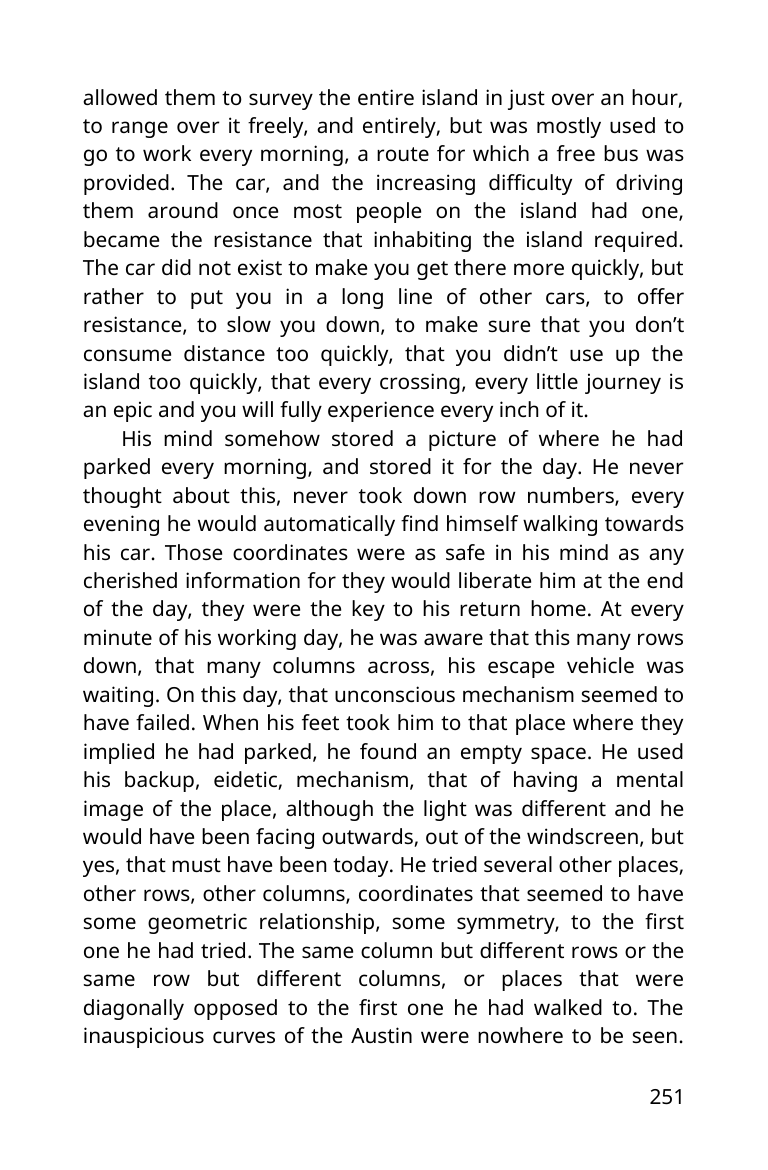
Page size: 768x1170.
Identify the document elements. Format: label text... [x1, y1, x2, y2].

text allowed them to survey the entire island in just over an hour, to range over it freely, and entirely, but was mostly used to go to work every morning, a route for which a free bus was provided. The car, and the increasing difficulty of driving them around once most people on the island had one, became the resistance that inhabiting the island required. The car did not exist to make you get there more quickly, but rather to put you in a long line of other cars, to offer resistance, to slow you down, to make sure that you don’t consume distance too quickly, that you didn’t use up the island too quickly, that every crossing, every little journey is an epic and you will fully experience every inch of it. [83, 83, 685, 424]
text His mind somehow stored a picture of where he had parked every morning, and stored it for the day. He never thought about this, never took down row numbers, every evening he would automatically find himself walking towards his car. Those coordinates were as safe in his mind as any cherished information for they would liberate him at the end of the day, they were the key to his return home. At every minute of his working day, he was aware that this many rows down, that many columns across, his escape vehicle was waiting. On this day, that unconscious mechanism seemed to have failed. When his feet took him to that place where they implied he had parked, he found an empty space. He used his backup, eidetic, mechanism, that of having a mental image of the place, although the light was different and he would have been facing outwards, out of the windscreen, but yes, that must have been today. He tried several other places, other rows, other columns, coordinates that seemed to have some geometric relationship, some symmetry, to the first one he had tried. The same column but different rows or the same row but different columns, or places that were diagonally opposed to the first one he had walked to. The inauspicious curves of the Austin were nowhere to be seen. [83, 424, 685, 1049]
